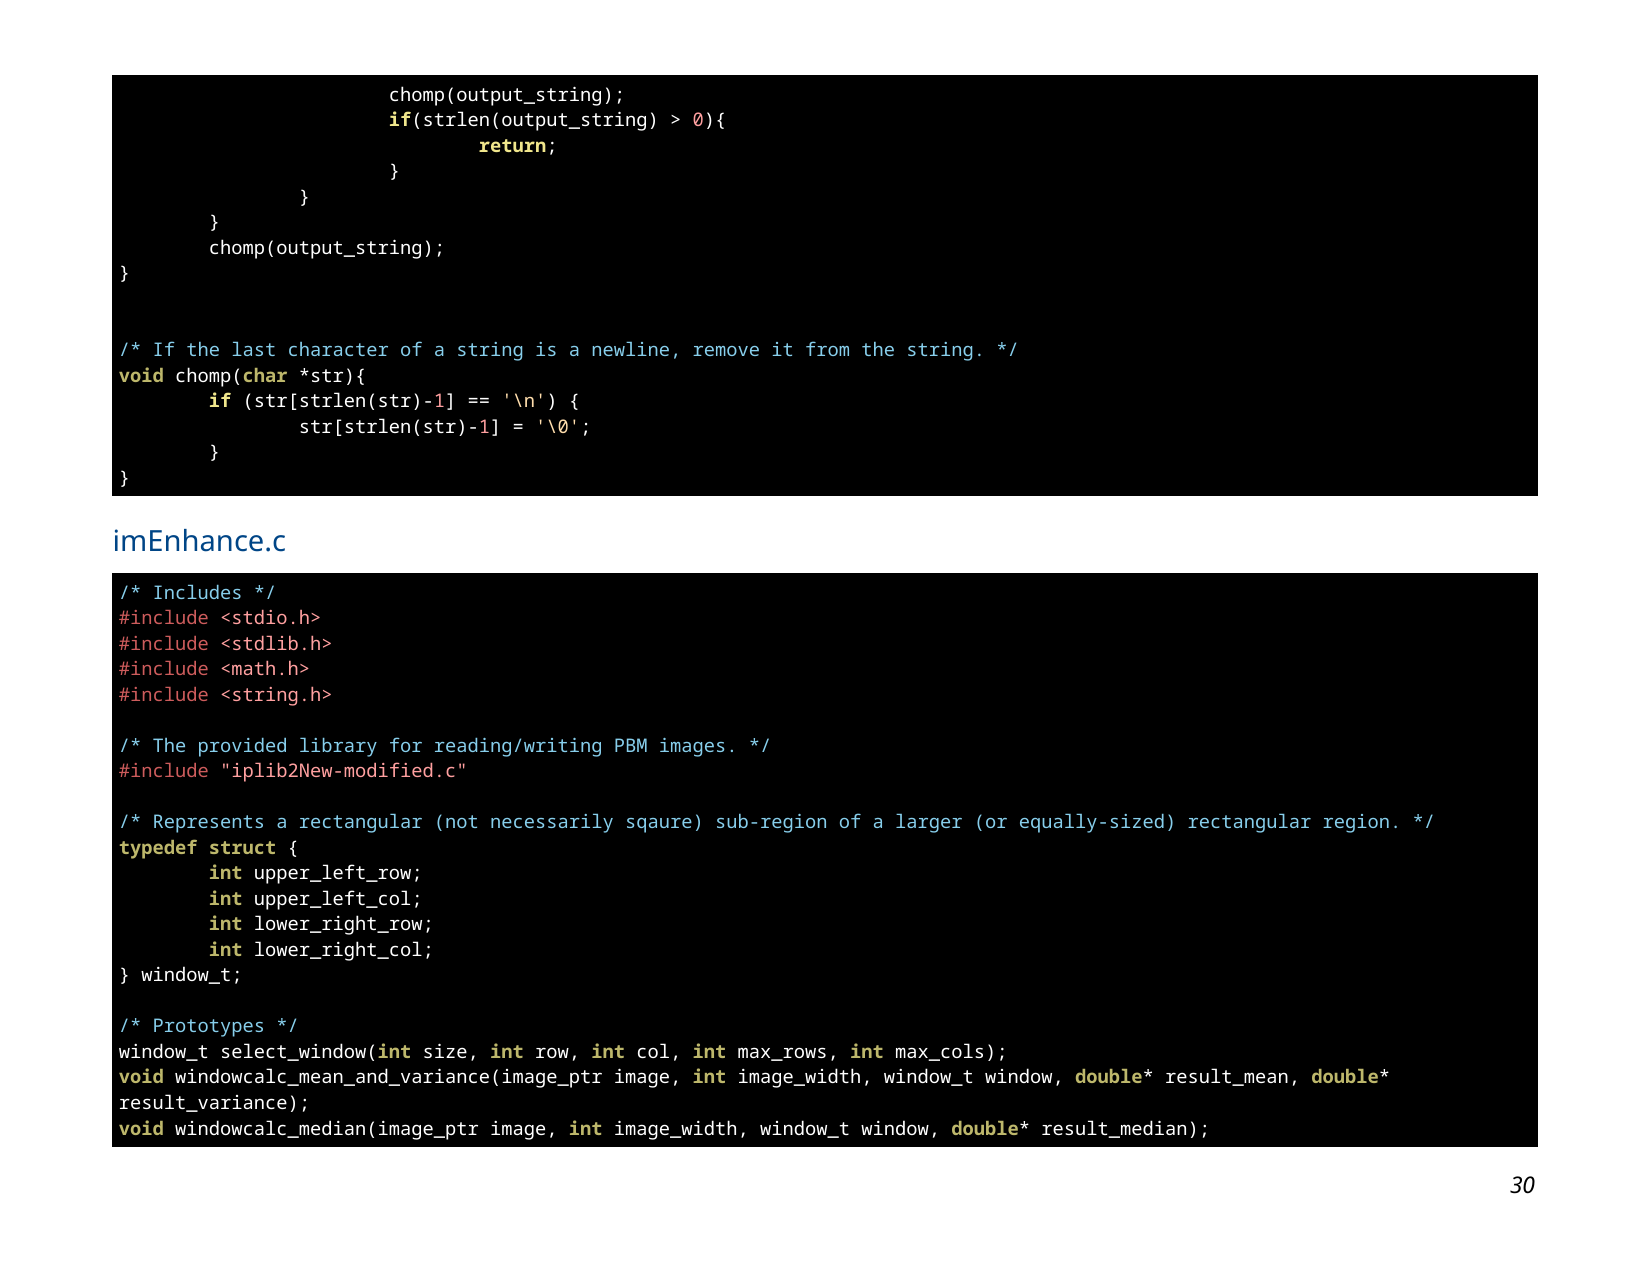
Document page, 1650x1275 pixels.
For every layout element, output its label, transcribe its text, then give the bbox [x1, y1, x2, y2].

text chomp(output_string); if(strlen(output_string) > 0){ return; } } } chomp(output_string); } /* If the last character of a string is a newline, remove it from the string. */ void chomp(char *str){ if (str[strlen(str)-1] == '\n') { str[strlen(str)-1] = '\0'; } } [114, 76, 1537, 495]
text /* Includes */ #include <stdio.h> #include <stdlib.h> #include <math.h> #include <string.h> /* The provided library for reading/writing PBM images. */ #include "iplib2New-modified.c" /* Represents a rectangular (not necessarily sqaure) sub-region of a larger (or equally-sized) rectangular region. */ typedef struct { int upper_left_row; int upper_left_col; int lower_right_row; int lower_right_col; } window_t; /* Prototypes */ window_t select_window(int size, int row, int col, int max_rows, int max_cols); void windowcalc_mean_and_variance(image_ptr image, int image_width, window_t window, double* result_mean, double* result_variance); void windowcalc_median(image_ptr image, int image_width, window_t window, double* result_median); [114, 574, 1537, 1146]
subtitle imEnhance.c [112, 521, 1537, 560]
